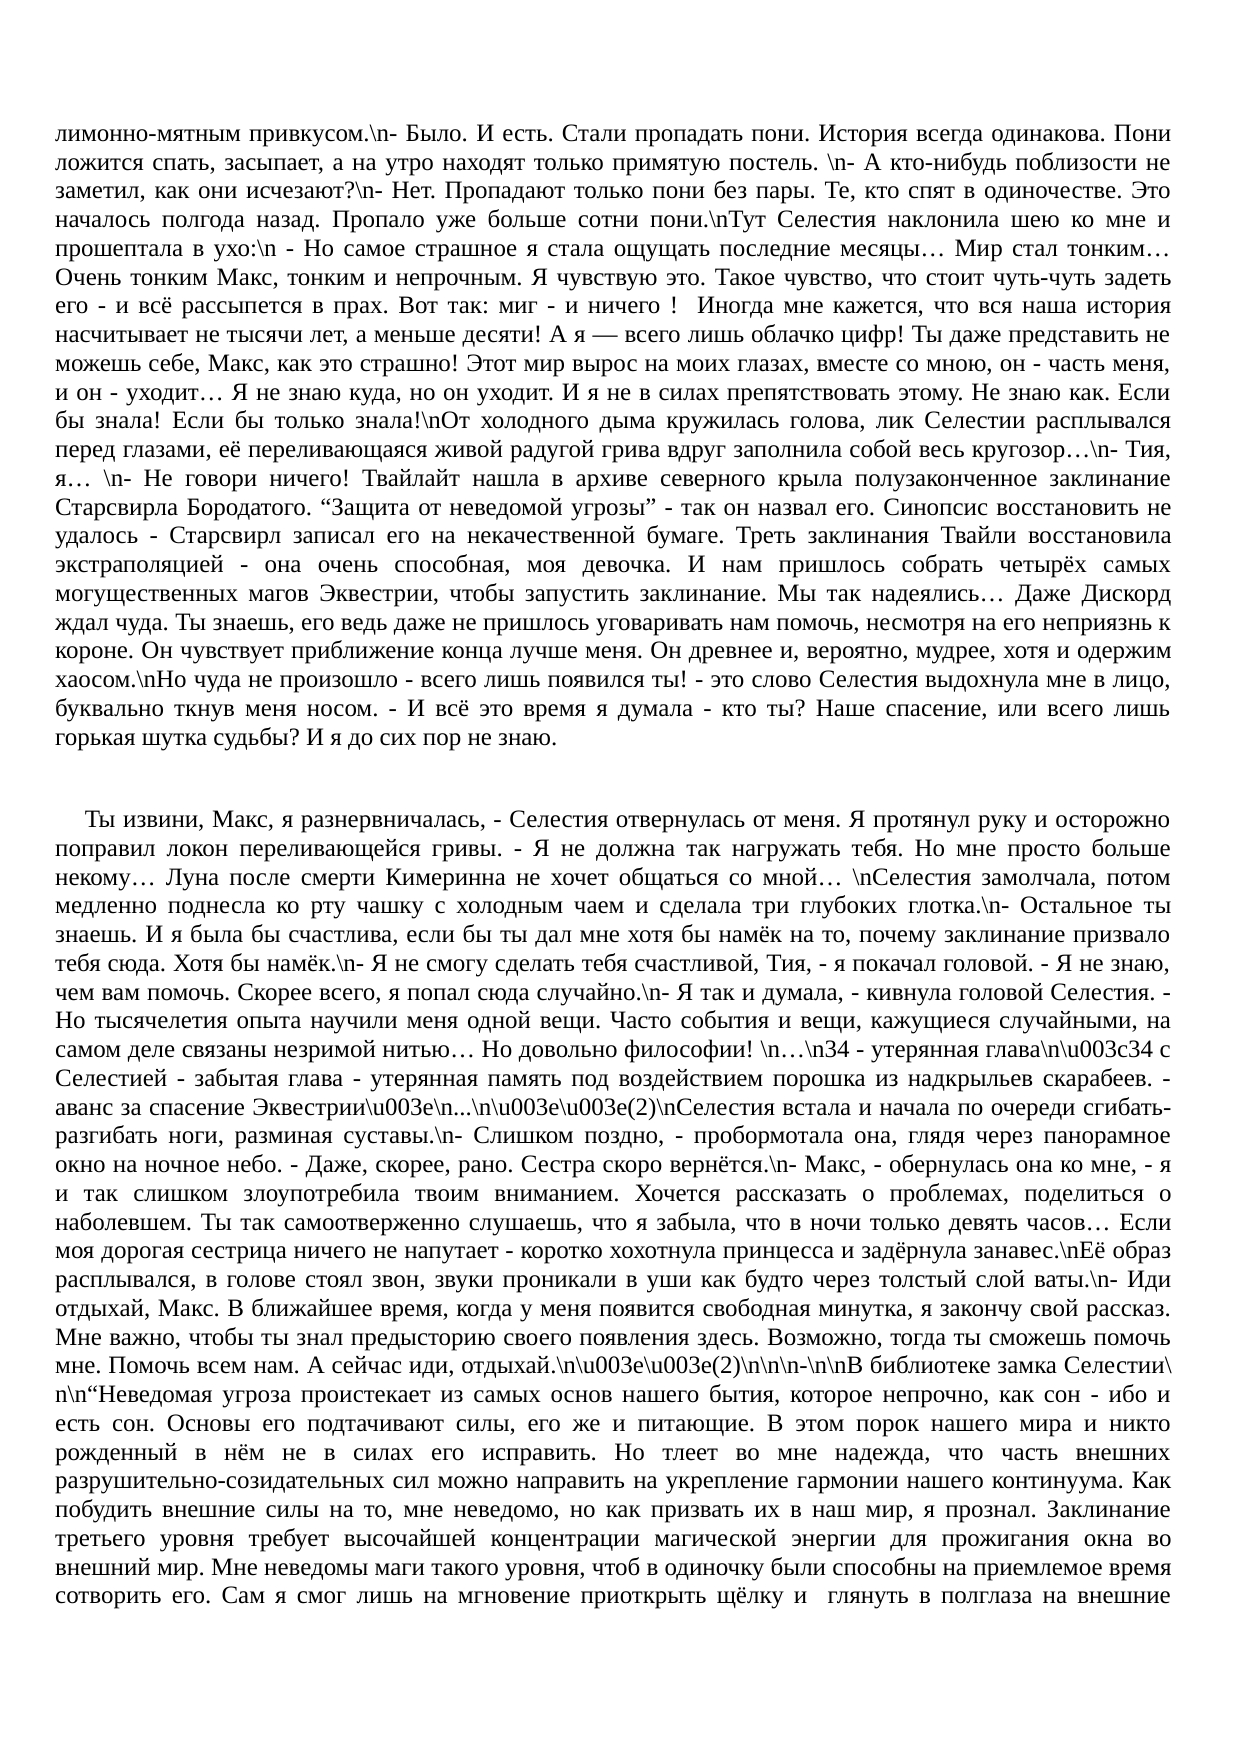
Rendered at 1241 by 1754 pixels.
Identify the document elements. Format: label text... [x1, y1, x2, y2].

text лимонно-мятным привкусом.\n- Было. И есть. Стали пропадать пони. История всегда одинакова. Пони ложится спать, засыпает, а на утро находят только примятую постель. \n- А кто-нибудь поблизости не заметил, как они исчезают?\n- Нет. Пропадают только пони без пары. Те, кто спят в одиночестве. Это началось полгода назад. Пропало уже больше сотни пони.\nТут Селестия наклонила шею ко мне и прошептала в ухо:\n - Но самое страшное я стала ощущать последние месяцы… Мир стал тонким… Очень тонким Макс, тонким и непрочным. Я чувствую это. Такое чувство, что стоит чуть-чуть задеть его - и всё рассыпется в прах. Вот так: миг - и ничего ! Иногда мне кажется, что вся наша история насчитывает не тысячи лет, а меньше десяти! А я — всего лишь облачко цифр! Ты даже представить не можешь себе, Макс, как это страшно! Этот мир вырос на моих глазах, вместе со мною, он - часть меня, и он - уходит… Я не знаю куда, но он уходит. И я не в силах препятствовать этому. Не знаю как. Если бы знала! Если бы только знала!\nОт холодного дыма кружилась голова, лик Селестии расплывался перед глазами, её переливающаяся живой радугой грива вдруг заполнила собой весь кругозор…\n- Тия, я… \n- Не говори ничего! Твайлайт нашла в архиве северного крыла полузаконченное заклинание Старсвирла Бородатого. “Защита от неведомой угрозы” - так он назвал его. Синопсис восстановить не удалось - Старсвирл записал его на некачественной бумаге. Треть заклинания Твайли восстановила экстраполяцией - она очень способная, моя девочка. И нам пришлось собрать четырёх самых могущественных магов Эквестрии, чтобы запустить заклинание. Мы так надеялись… Даже Дискорд ждал чуда. Ты знаешь, его ведь даже не пришлось уговаривать нам помочь, несмотря на его неприязнь к короне. Он чувствует приближение конца лучше меня. Он древнее и, вероятно, мудрее, хотя и одержим хаосом.\nНо чуда не произошло - всего лишь появился ты! - это слово Селестия выдохнула мне в лицо, буквально ткнув меня носом. - И всё это время я думала - кто ты? Наше спасение, или всего лишь горькая шутка судьбы? И я до сих пор не знаю. [55, 118, 1172, 751]
text Ты извини, Макс, я разнервничалась, - Селестия отвернулась от меня. Я протянул руку и осторожно поправил локон переливающейся гривы. - Я не должна так нагружать тебя. Но мне просто больше некому… Луна после смерти Кимеринна не хочет общаться со мной… \nСелестия замолчала, потом медленно поднесла ко рту чашку с холодным чаем и сделала три глубоких глотка.\n- Остальное ты знаешь. И я была бы счастлива, если бы ты дал мне хотя бы намёк на то, почему заклинание призвало тебя сюда. Хотя бы намёк.\n- Я не смогу сделать тебя счастливой, Тия, - я покачал головой. - Я не знаю, чем вам помочь. Скорее всего, я попал сюда случайно.\n- Я так и думала, - кивнула головой Селестия. - Но тысячелетия опыта научили меня одной вещи. Часто события и вещи, кажущиеся случайными, на самом деле связаны незримой нитью… Но довольно философии! \n…\n34 - утерянная глава\n\u003c34 с Селестией - забытая глава - утерянная память под воздействием порошка из надкрыльев скарабеев. - аванс за спасение Эквестрии\u003e\n...\n\u003e\u003e(2)\nСелестия встала и начала по очереди сгибать-разгибать ноги, разминая суставы.\n- Слишком поздно, - пробормотала она, глядя через панорамное окно на ночное небо. - Даже, скорее, рано. Сестра скоро вернётся.\n- Макс, - обернулась она ко мне, - я и так слишком злоупотребила твоим вниманием. Хочется рассказать о проблемах, поделиться о наболевшем. Ты так самоотверженно слушаешь, что я забыла, что в ночи только девять часов… Если моя дорогая сестрица ничего не напутает - коротко хохотнула принцесса и задёрнула занавес.\nЕё образ расплывался, в голове стоял звон, звуки проникали в уши как будто через толстый слой ваты.\n- Иди отдыхай, Макс. В ближайшее время, когда у меня появится свободная минутка, я закончу свой рассказ. Мне важно, чтобы ты знал предысторию своего появления здесь. Возможно, тогда ты сможешь помочь мне. Помочь всем нам. А сейчас иди, отдыхай.\n\u003e\u003e(2)\n\n\n-\n\nВ библиотеке замка Селестии\n\n“Неведомая угроза проистекает из самых основ нашего бытия, которое непрочно, как сон - ибо и есть сон. Основы его подтачивают силы, его же и питающие. В этом порок нашего мира и никто рожденный в нём не в силах его исправить. Но тлеет во мне надежда, что часть внешних разрушительно-созидательных сил можно направить на укрепление гармонии нашего континуума. Как побудить внешние силы на то, мне неведомо, но как призвать их в наш мир, я прознал. Заклинание третьего уровня требует высочайшей концентрации магической энергии для прожигания окна во внешний мир. Мне неведомы маги такого уровня, чтоб в одиночку были способны на приемлемое время сотворить его. Сам я смог лишь на мгновение приоткрыть щёлку и глянуть в полглаза на внешние [55, 804, 1172, 1609]
